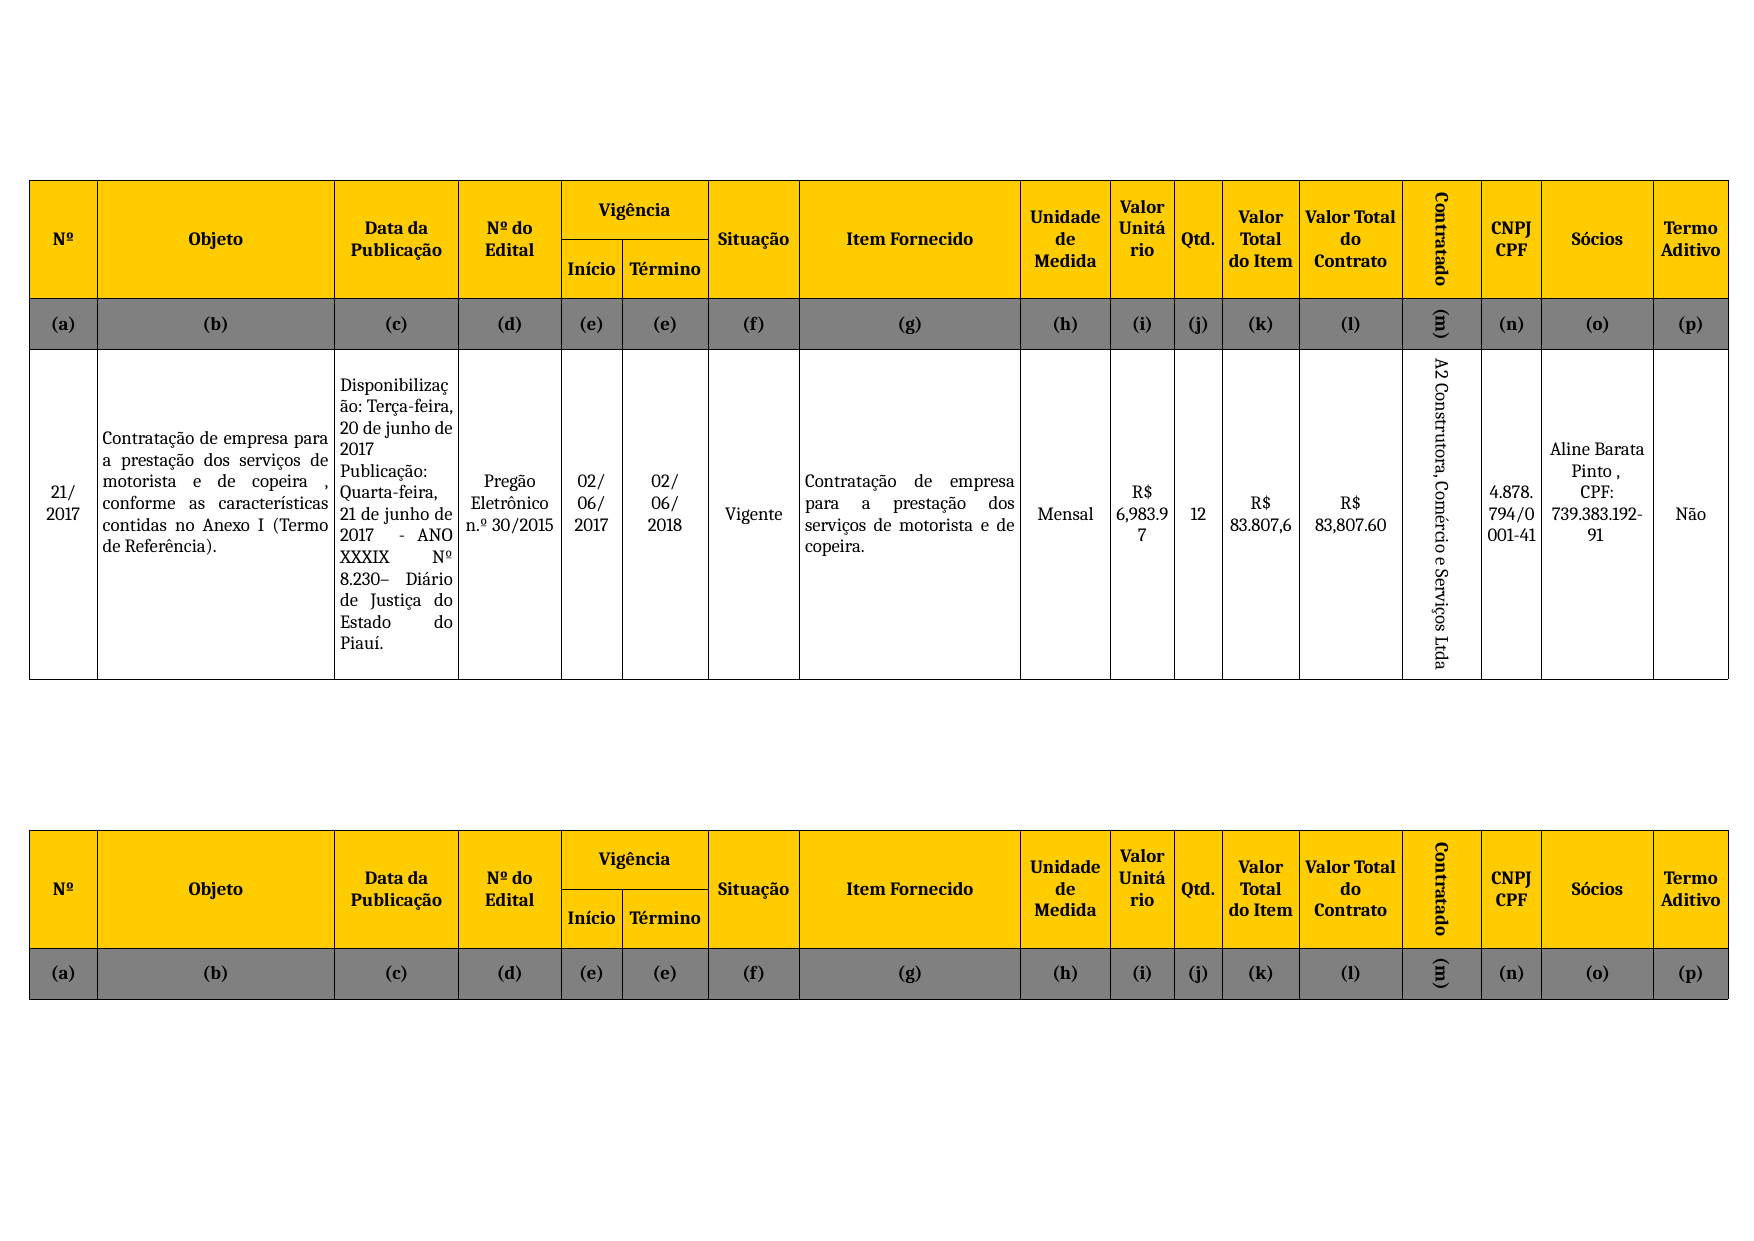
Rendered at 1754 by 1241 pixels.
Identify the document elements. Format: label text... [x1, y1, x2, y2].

table_cell (e) [562, 949, 622, 999]
table_header Sócios [1542, 831, 1653, 948]
table_header Item Fornecido [800, 831, 1020, 948]
table_cell Aline Barata Pinto , CPF: 739.383.192-91 [1542, 350, 1653, 679]
table_cell (c) [335, 949, 458, 999]
table_cell 02/ 06/ 2018 [623, 350, 708, 679]
table_cell (e) [623, 299, 708, 349]
table_header Qtd. [1175, 181, 1222, 298]
table_header Valor Total do Contrato [1300, 831, 1402, 948]
table_cell (l) [1300, 949, 1402, 999]
table_cell Não [1654, 350, 1728, 679]
table_cell (f) [709, 949, 799, 999]
table_cell (i) [1111, 949, 1174, 999]
table_cell (l) [1300, 299, 1402, 349]
table_cell R$ 6.983,97 [1111, 350, 1174, 679]
table_cell (h) [1021, 949, 1110, 999]
table_header CNPJ CPF [1482, 181, 1541, 298]
table_cell Término [623, 890, 708, 948]
table_header Vigência [562, 181, 708, 239]
table_cell (e) [562, 299, 622, 349]
table_cell (n) [1482, 949, 1541, 999]
table_header Contratado [1403, 181, 1481, 298]
table_header Objeto [98, 831, 334, 948]
table_cell Disponibilização: Terça-feira, 20 de junho de 2017 Publicação: Quarta-feira, 21 de junho de 2017 - ANO XXXIX Nº 8.230– Diário de Justiça do Estado do Piauí. [335, 350, 458, 679]
table_cell (i) [1111, 299, 1174, 349]
table_cell (e) [623, 949, 708, 999]
table_cell Início [562, 240, 622, 298]
table_header Qtd. [1175, 831, 1222, 948]
table_cell (j) [1175, 949, 1222, 999]
table_cell (b) [98, 299, 334, 349]
table_header Nº do Edital [459, 181, 561, 298]
table_cell A2 Construtora, Comércio e Serviços Ltda [1403, 350, 1481, 679]
table_header Valor Total do Contrato [1300, 181, 1402, 298]
table_header Nº [30, 181, 97, 298]
table_cell (m) [1403, 299, 1481, 349]
table_header Valor Unitário [1111, 831, 1174, 948]
table_cell (h) [1021, 299, 1110, 349]
table_header Valor Total do Item [1223, 181, 1299, 298]
table_header CNPJ CPF [1482, 831, 1541, 948]
table_cell Contratação de empresa para a prestação dos serviços de motorista e de copeira. [800, 350, 1020, 679]
table_header Nº [30, 831, 97, 948]
table_cell R$ 83.807,6 [1223, 350, 1299, 679]
table_cell Contratação de empresa para a prestação dos serviços de motorista e de copeira , conforme as características contidas no Anexo I (Termo de Referência). [98, 350, 334, 679]
table_cell (k) [1223, 299, 1299, 349]
table_header Objeto [98, 181, 334, 298]
table_cell (g) [800, 299, 1020, 349]
table_header Situação [709, 831, 799, 948]
table_header Nº do Edital [459, 831, 561, 948]
table_cell (f) [709, 299, 799, 349]
table_cell (g) [800, 949, 1020, 999]
table_header Vigência [562, 831, 708, 889]
table_cell 12 [1175, 350, 1222, 679]
table_cell (d) [459, 299, 561, 349]
table_header Termo Aditivo [1654, 181, 1728, 298]
table_cell 4.878.794/0001-41 [1482, 350, 1541, 679]
table_cell Início [562, 890, 622, 948]
table_cell (b) [98, 949, 334, 999]
table_cell (o) [1542, 949, 1653, 999]
table_header Valor Total do Item [1223, 831, 1299, 948]
table_cell R$ 83.807,60 [1300, 350, 1402, 679]
table_cell (p) [1654, 299, 1728, 349]
table_header Situação [709, 181, 799, 298]
table_header Valor Unitário [1111, 181, 1174, 298]
table_cell 21/ 2017 [30, 350, 97, 679]
table_cell (c) [335, 299, 458, 349]
table_cell Vigente [709, 350, 799, 679]
table_cell (d) [459, 949, 561, 999]
table_header Data da Publicação [335, 181, 458, 298]
table_cell 02/ 06/ 2017 [562, 350, 622, 679]
table_header Data da Publicação [335, 831, 458, 948]
table_header Item Fornecido [800, 181, 1020, 298]
table_header Contratado [1403, 831, 1481, 948]
table_header Unidade de Medida [1021, 181, 1110, 298]
table_cell (n) [1482, 299, 1541, 349]
table_cell (a) [30, 949, 97, 999]
table_cell Mensal [1021, 350, 1110, 679]
table_cell (o) [1542, 299, 1653, 349]
table_cell (p) [1654, 949, 1728, 999]
table_header Termo Aditivo [1654, 831, 1728, 948]
table_cell Pregão Eletrônico n.º 30/2015 [459, 350, 561, 679]
table_cell (m) [1403, 949, 1481, 999]
table_cell Término [623, 240, 708, 298]
table_cell (k) [1223, 949, 1299, 999]
table_header Unidade de Medida [1021, 831, 1110, 948]
table_cell (j) [1175, 299, 1222, 349]
table_cell (a) [30, 299, 97, 349]
table_header Sócios [1542, 181, 1653, 298]
